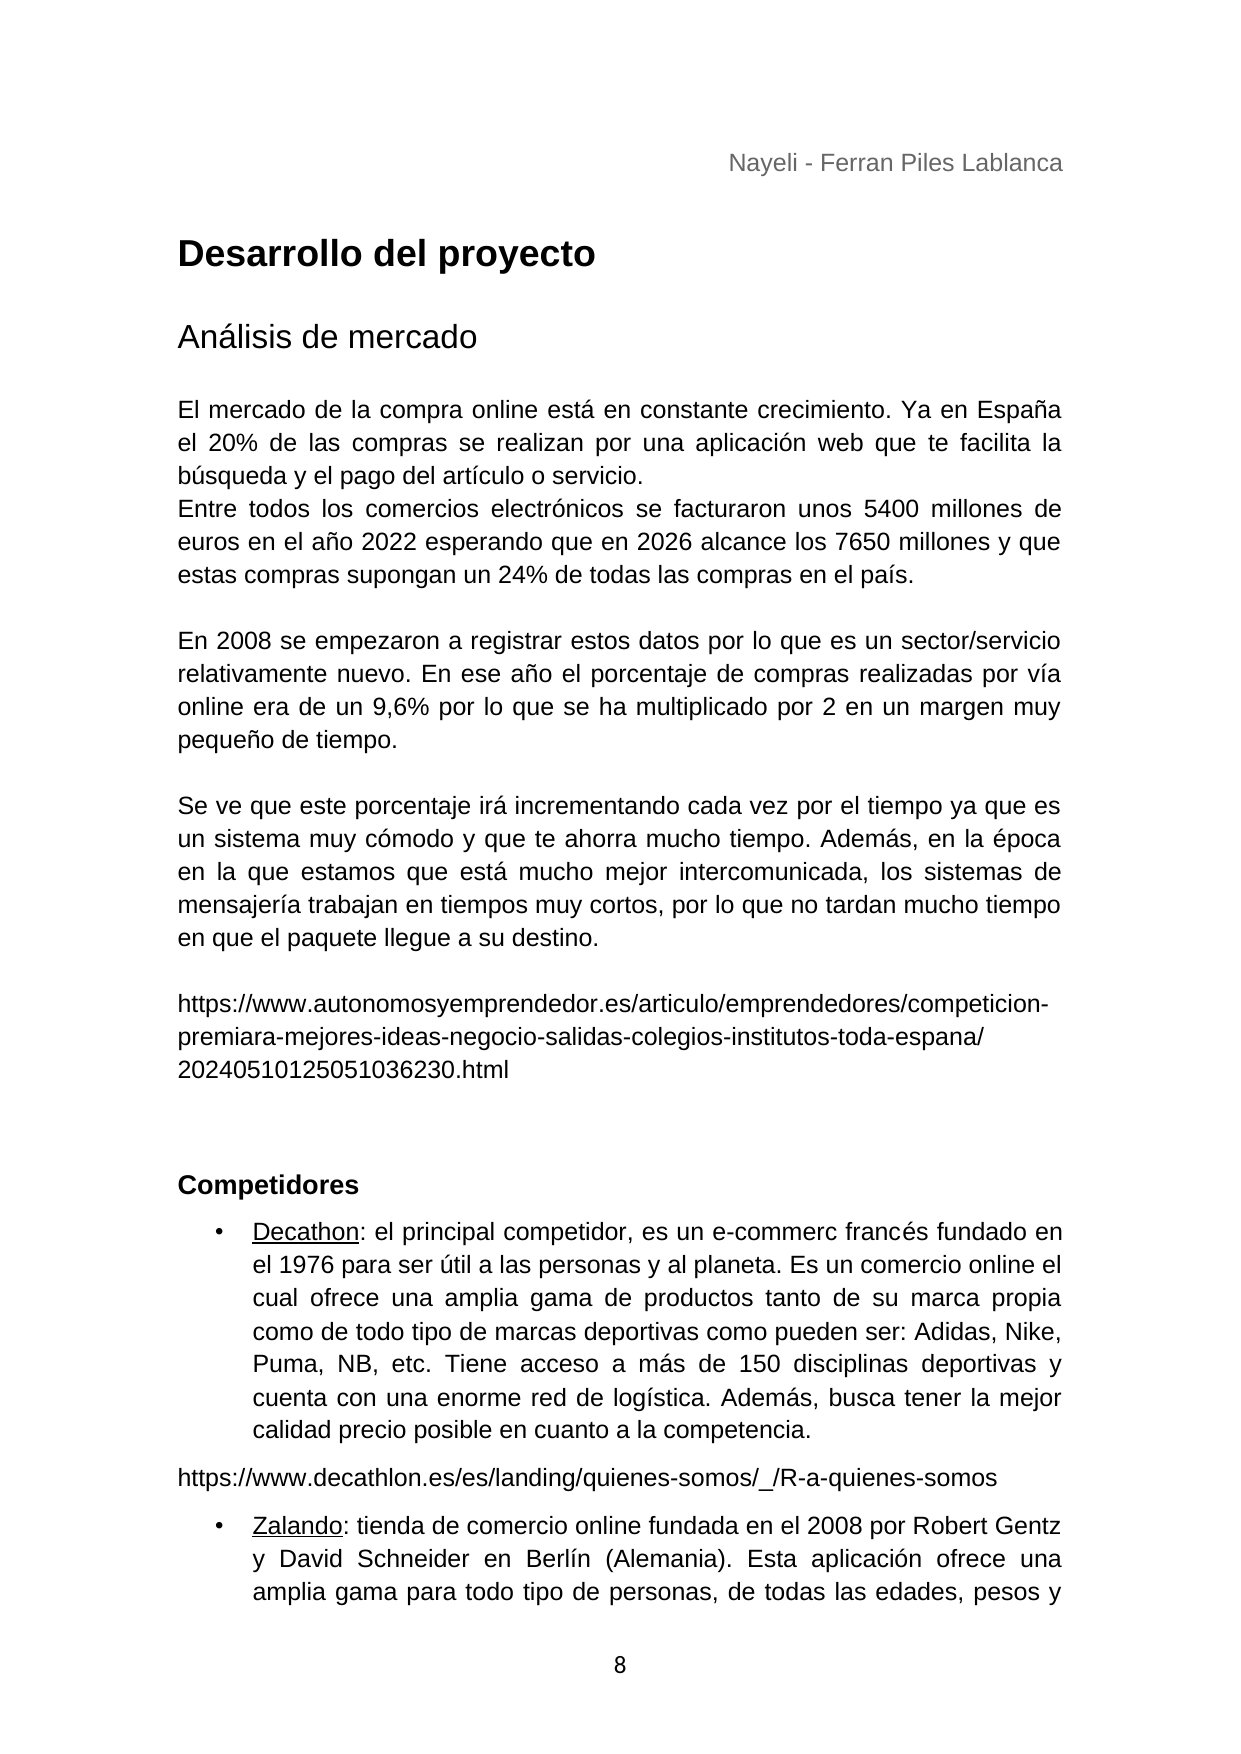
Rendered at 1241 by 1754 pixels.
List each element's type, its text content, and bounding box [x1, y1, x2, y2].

text El mercado de la compra online está en constante crecimiento. Ya en España el 20% de las compras se realizan por una aplicación web que te facilita la búsqueda y el pago del artículo o servicio. [177, 395, 1063, 489]
text En 2008 se empezaron a registrar estos datos por lo que es un sector/servicio relativamente nuevo. En ese año el porcentaje de compras realizadas por vía online era de un 9,6% por lo que se ha multiplicado por 2 en un margen muy pequeño de tiempo. [177, 626, 1063, 754]
subtitle Competidores [177, 1169, 1063, 1200]
text https://www.decathlon.es/es/landing/quienes-somos/_/R-a-quienes-somos [177, 1463, 1063, 1492]
text https://www.autonomosyemprendedor.es/articulo/emprendedores/competicion-premiara-mejores-ideas-negocio-salidas-colegios-institutos-toda-espana/20240510125051036230.html [177, 989, 1063, 1084]
list Decathon: el principal competidor, es un e-commerc francés fundado en el 1976 para ser útil a las personas y al planeta. Es un comercio online el cual ofrece una amplia gama de productos tanto de su marca propia como de todo tipo de marcas deportivas como pueden ser: Adidas, Nike, Puma, NB, etc. Tiene acceso a más de 150 disciplinas deportivas y cuenta con una enorme red de logística. Además, busca tener la mejor calidad precio posible en cuanto a la competencia. [215, 1217, 1063, 1444]
subtitle Análisis de mercado [177, 318, 1063, 356]
text Se ve que este porcentaje irá incrementando cada vez por el tiempo ya que es un sistema muy cómodo y que te ahorra mucho tiempo. Además, en la época en la que estamos que está mucho mejor intercomunicada, los sistemas de mensajería trabajan en tiempos muy cortos, por lo que no tardan mucho tiempo en que el paquete llegue a su destino. [177, 791, 1063, 952]
list Zalando: tienda de comercio online fundada en el 2008 por Robert Gentz y David Schneider en Berlín (Alemania). Esta aplicación ofrece una amplia gama para todo tipo de personas, de todas las edades, pesos y [215, 1511, 1063, 1606]
subtitle Desarrollo del proyecto [177, 231, 1063, 274]
text Entre todos los comercios electrónicos se facturaron unos 5400 millones de euros en el año 2022 esperando que en 2026 alcance los 7650 millones y que estas compras supongan un 24% de todas las compras en el país. [177, 494, 1063, 589]
